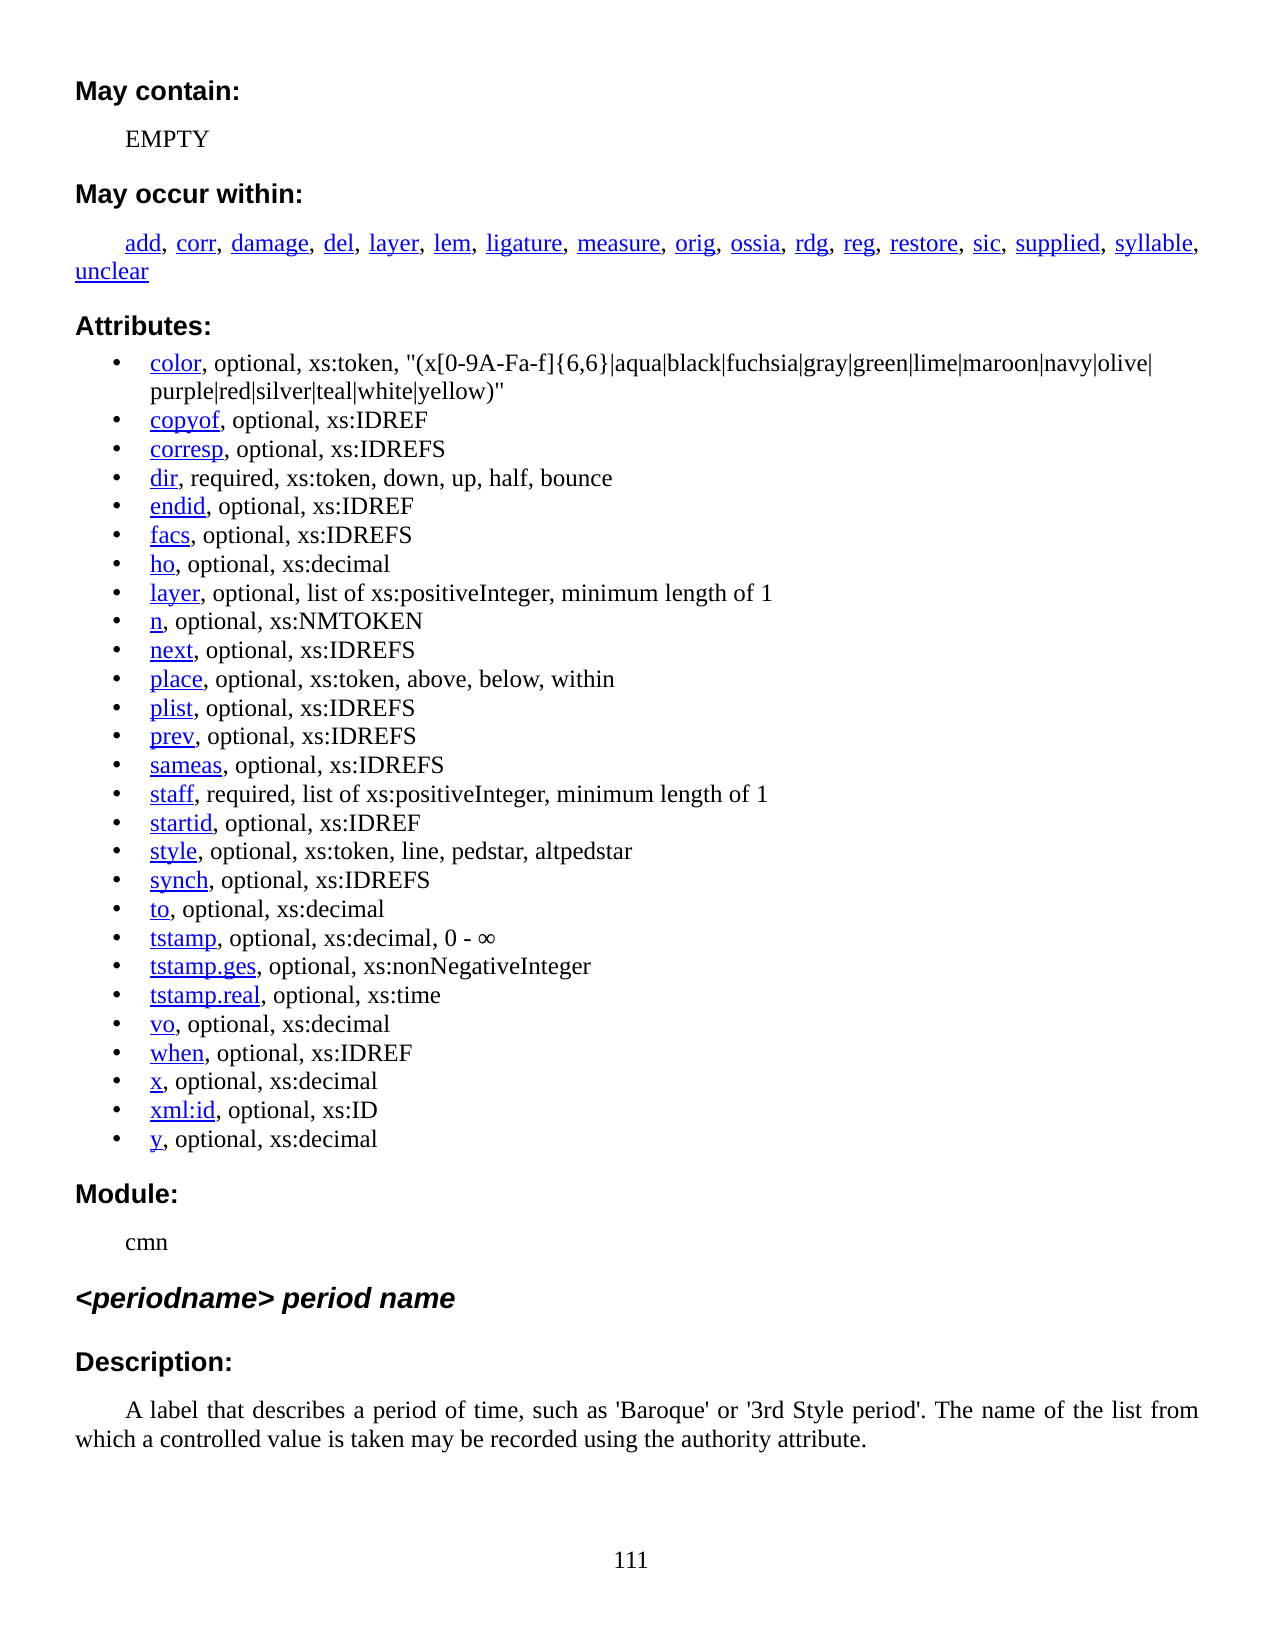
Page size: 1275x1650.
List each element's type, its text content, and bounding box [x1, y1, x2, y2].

list dir, required, xs:token, down, up, half, bounce [112, 463, 1200, 491]
list copyof, optional, xs:IDREF [112, 405, 1200, 434]
subtitle <periodname> period name [75, 1281, 1200, 1314]
list prev, optional, xs:IDREFS [112, 721, 1200, 750]
list to, optional, xs:decimal [112, 894, 1200, 923]
list synch, optional, xs:IDREFS [112, 865, 1200, 894]
list tstamp, optional, xs:decimal, 0 - ∞ [112, 923, 1200, 951]
list vo, optional, xs:decimal [112, 1009, 1200, 1038]
list color, optional, xs:token, "(x[0-9A-Fa-f]{6,6}|aqua|black|fuchsia|gray|green|lime|maroon|navy|olive|purple|red|silver|teal|white|yellow)" [112, 348, 1200, 405]
list plist, optional, xs:IDREFS [112, 693, 1200, 721]
text A label that describes a period of time, such as 'Baroque' or '3rd Style period'. The name of the list from which a controlled value is taken may be recorded using the authority attribute. [75, 1395, 1200, 1453]
text EMPTY [75, 124, 1200, 153]
list layer, optional, list of xs:positiveInteger, minimum length of 1 [112, 578, 1200, 606]
subtitle May occur within: [75, 178, 1200, 209]
subtitle May contain: [75, 75, 1200, 106]
list next, optional, xs:IDREFS [112, 635, 1200, 664]
list endid, optional, xs:IDREF [112, 491, 1200, 520]
list y, optional, xs:decimal [112, 1124, 1200, 1153]
list sameas, optional, xs:IDREFS [112, 750, 1200, 779]
subtitle Attributes: [75, 310, 1200, 341]
subtitle Module: [75, 1178, 1200, 1209]
list style, optional, xs:token, line, pedstar, altpedstar [112, 836, 1200, 865]
list n, optional, xs:NMTOKEN [112, 606, 1200, 635]
list tstamp.ges, optional, xs:nonNegativeInteger [112, 951, 1200, 980]
list xml:id, optional, xs:ID [112, 1095, 1200, 1124]
list when, optional, xs:IDREF [112, 1038, 1200, 1066]
list staff, required, list of xs:positiveInteger, minimum length of 1 [112, 779, 1200, 808]
text add, corr, damage, del, layer, lem, ligature, measure, orig, ossia, rdg, reg, restore, sic, supplied, syllable, unclear [75, 228, 1200, 285]
text cmn [75, 1227, 1200, 1256]
list facs, optional, xs:IDREFS [112, 520, 1200, 549]
subtitle Description: [75, 1346, 1200, 1377]
list startid, optional, xs:IDREF [112, 808, 1200, 836]
list x, optional, xs:decimal [112, 1066, 1200, 1095]
list place, optional, xs:token, above, below, within [112, 664, 1200, 693]
list corresp, optional, xs:IDREFS [112, 434, 1200, 463]
list tstamp.real, optional, xs:time [112, 980, 1200, 1009]
list ho, optional, xs:decimal [112, 549, 1200, 578]
